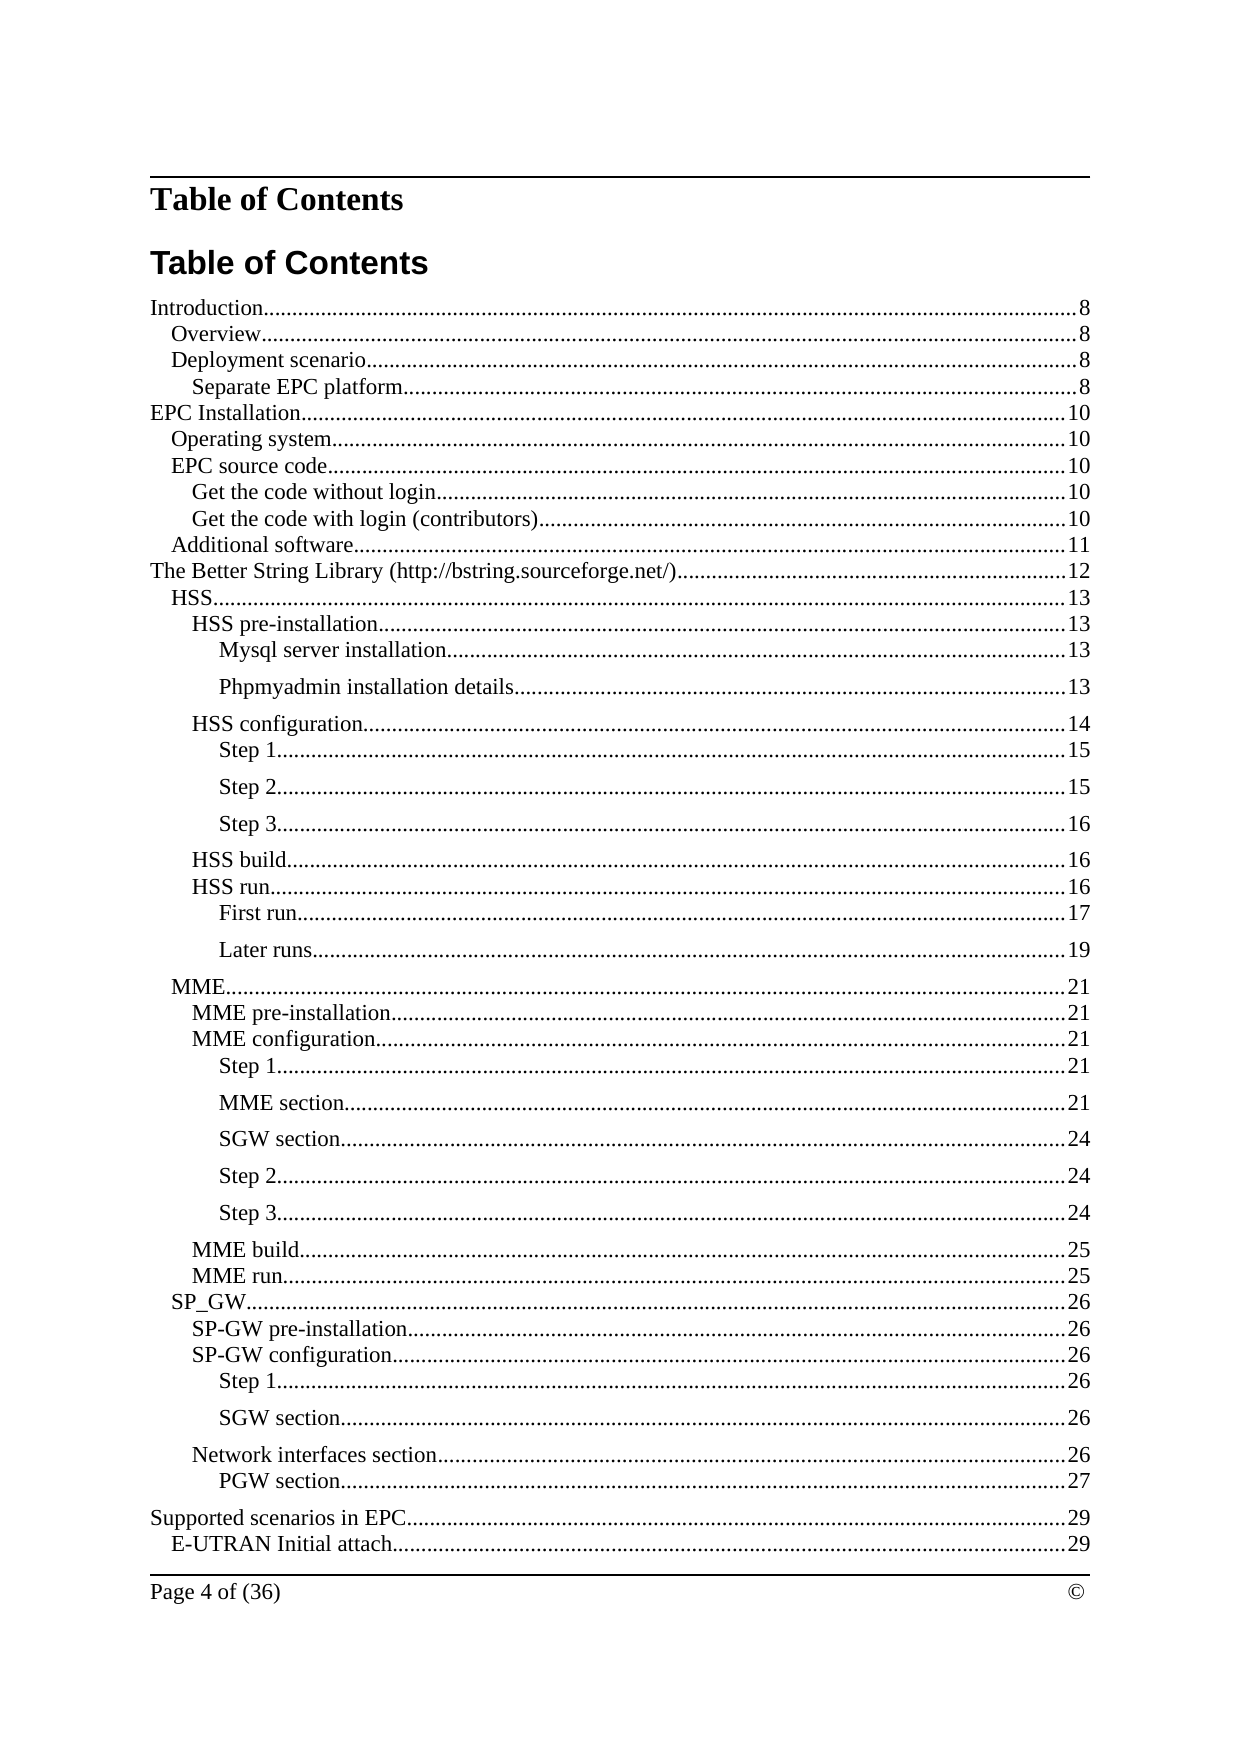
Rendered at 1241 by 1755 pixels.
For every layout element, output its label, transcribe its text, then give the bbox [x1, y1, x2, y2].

text Step 1 21 [219, 1052, 1090, 1078]
text SGW section 24 [219, 1125, 1090, 1152]
text Additional software 11 [171, 531, 1090, 557]
text Later runs 19 [219, 936, 1090, 962]
text E-UTRAN Initial attach 29 [171, 1531, 1090, 1557]
text Step 3 24 [219, 1199, 1090, 1225]
text Deployment scenario 8 [171, 346, 1090, 373]
text SP-GW configuration 26 [192, 1341, 1090, 1367]
text MME 21 [171, 973, 1090, 999]
text Step 3 16 [219, 810, 1090, 836]
text HSS build 16 [192, 847, 1090, 873]
text SGW section 26 [219, 1404, 1090, 1431]
text MME configuration 21 [192, 1026, 1090, 1052]
text Step 2 24 [219, 1162, 1090, 1188]
text Get the code without login 10 [192, 478, 1090, 504]
text Overview 8 [171, 320, 1090, 346]
text Mysql server installation 13 [219, 636, 1090, 663]
text Introduction 8 [150, 294, 1090, 320]
text Supported scenarios in EPC 29 [150, 1504, 1090, 1531]
text MME pre-installation 21 [192, 999, 1090, 1026]
text Separate EPC platform 8 [192, 373, 1090, 399]
text EPC source code 10 [171, 452, 1090, 478]
text EPC Installation 10 [150, 399, 1090, 426]
text Step 1 15 [219, 736, 1090, 763]
text SP-GW pre-installation 26 [192, 1315, 1090, 1341]
text MME run 25 [192, 1262, 1090, 1288]
text HSS configuration 14 [192, 710, 1090, 736]
text HSS 13 [171, 584, 1090, 610]
text Operating system 10 [171, 426, 1090, 452]
text Phpmyadmin installation details 13 [219, 673, 1090, 699]
text Get the code with login (contributors) 10 [192, 504, 1090, 531]
text HSS pre-installation 13 [192, 610, 1090, 636]
text PGW section 27 [219, 1467, 1090, 1494]
subtitle Table of Contents [150, 179, 1090, 218]
text HSS run 16 [192, 873, 1090, 899]
text MME section 21 [219, 1089, 1090, 1115]
text SP_GW 26 [171, 1288, 1090, 1315]
text The Better String Library (http://bstring.sourceforge.net/) 12 [150, 557, 1090, 584]
subtitle Table of Contents [150, 243, 1090, 281]
text First run 17 [219, 899, 1090, 926]
text Step 1 26 [219, 1367, 1090, 1394]
text MME build 25 [192, 1236, 1090, 1262]
text Step 2 15 [219, 773, 1090, 799]
text Network interfaces section 26 [192, 1441, 1090, 1467]
